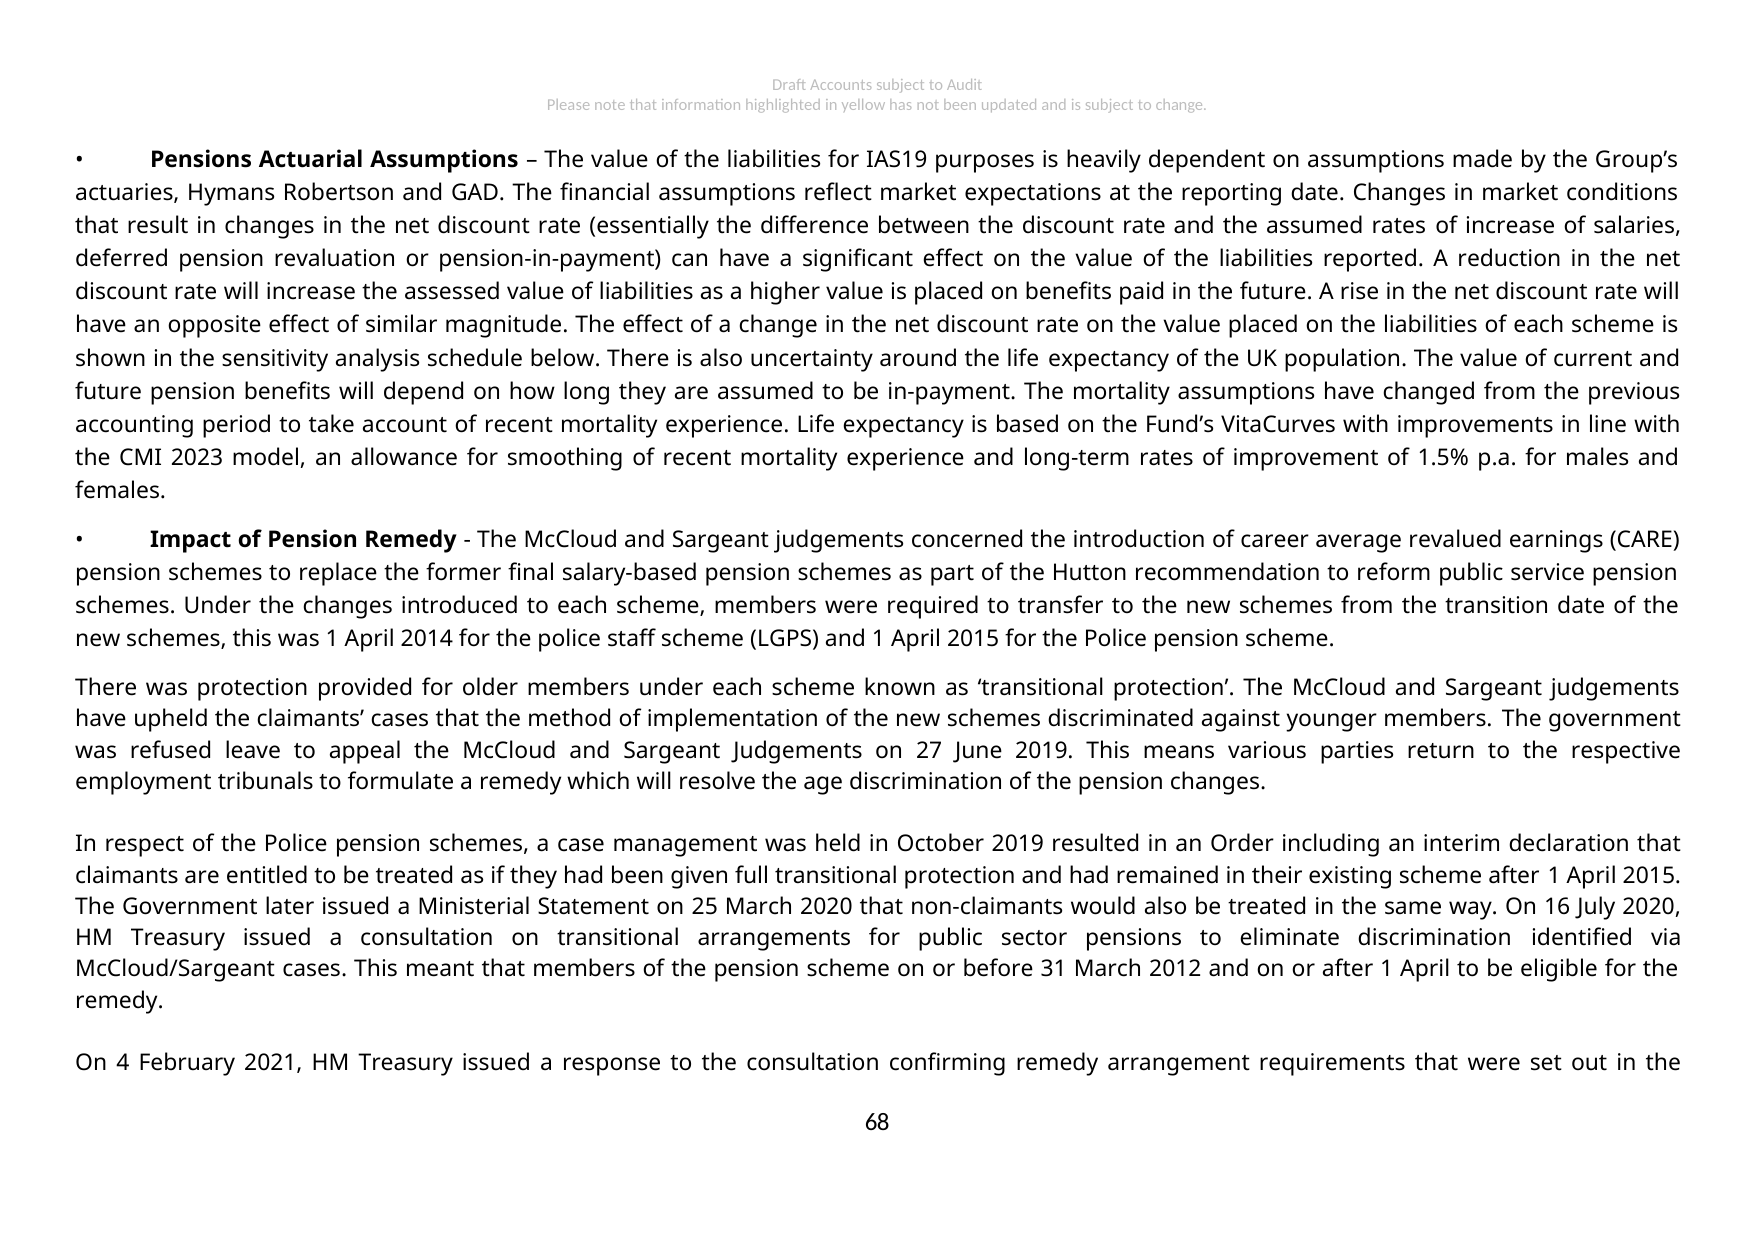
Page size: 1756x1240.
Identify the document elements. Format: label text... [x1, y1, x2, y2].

text On 4 February 2021, HM Treasury issued a response to the consultation confirming remedy arrangement requirements that were set out in the [75, 1046, 1681, 1077]
text There was protection provided for older members under each scheme known as ‘transitional protection’. The McCloud and Sargeant judgements have upheld the claimants’ cases that the method of implementation of the new schemes discriminated against younger members. The government was refused leave to appeal the McCloud and Sargeant Judgements on 27 June 2019. This means various parties return to the respective employment tribunals to formulate a remedy which will resolve the age discrimination of the pension changes. [75, 671, 1681, 796]
text In respect of the Police pension schemes, a case management was held in October 2019 resulted in an Order including an interim declaration that claimants are entitled to be treated as if they had been given full transitional protection and had remained in their existing scheme after 1 April 2015. The Government later issued a Ministerial Statement on 25 March 2020 that non-claimants would also be treated in the same way. On 16 July 2020, HM Treasury issued a consultation on transitional arrangements for public sector pensions to eliminate discrimination identified via McCloud/Sargeant cases. This meant that members of the pension scheme on or before 31 March 2012 and on or after 1 April to be eligible for the remedy. [75, 827, 1681, 1015]
list Impact of Pension Remedy - The McCloud and Sargeant judgements concerned the introduction of career average revalued earnings (CARE) pension schemes to replace the former final salary-based pension schemes as part of the Hutton recommendation to reform public service pension schemes. Under the changes introduced to each scheme, members were required to transfer to the new schemes from the transition date of the new schemes, this was 1 April 2014 for the police staff scheme (LGPS) and 1 April 2015 for the Police pension scheme. [75, 523, 1681, 653]
list Pensions Actuarial Assumptions – The value of the liabilities for IAS19 purposes is heavily dependent on assumptions made by the Group’s actuaries, Hymans Robertson and GAD. The financial assumptions reflect market expectations at the reporting date. Changes in market conditions that result in changes in the net discount rate (essentially the difference between the discount rate and the assumed rates of increase of salaries, deferred pension revaluation or pension-in-payment) can have a significant effect on the value of the liabilities reported. A reduction in the net discount rate will increase the assessed value of liabilities as a higher value is placed on benefits paid in the future. A rise in the net discount rate will have an opposite effect of similar magnitude. The effect of a change in the net discount rate on the value placed on the liabilities of each scheme is shown in the sensitivity analysis schedule below. There is also uncertainty around the life expectancy of the UK population. The value of current and future pension benefits will depend on how long they are assumed to be in-payment. The mortality assumptions have changed from the previous accounting period to take account of recent mortality experience. Life expectancy is based on the Fund’s VitaCurves with improvements in line with the CMI 2023 model, an allowance for smoothing of recent mortality experience and long-term rates of improvement of 1.5% p.a. for males and females. [75, 143, 1681, 505]
